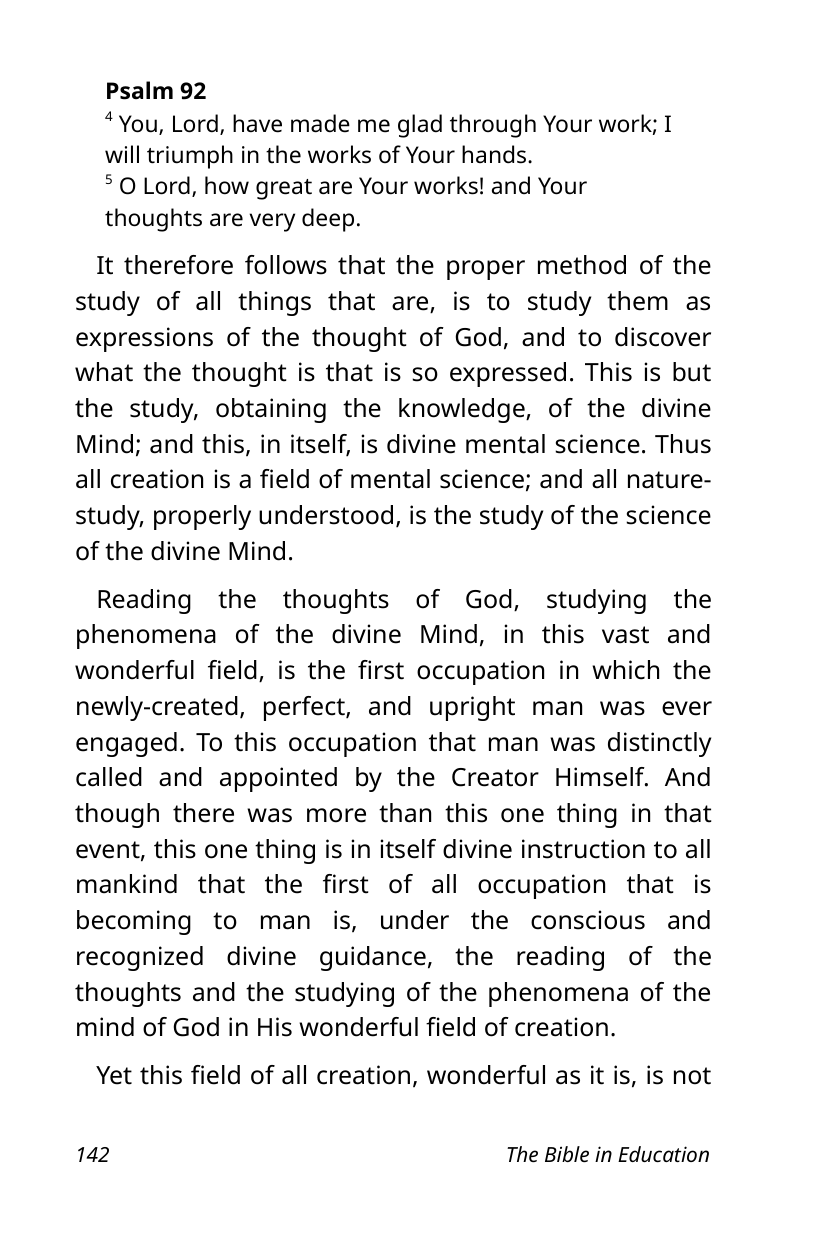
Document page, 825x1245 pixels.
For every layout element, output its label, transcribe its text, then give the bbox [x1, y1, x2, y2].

text 5 O Lord, how great are Your works! and Your thoughts are very deep. [105, 170, 682, 233]
text 4 You, Lord, have made me glad through Your work; I will triumph in the works of Your hands. [105, 108, 682, 170]
text Psalm 92 [105, 75, 712, 106]
text Yet this field of all creation, wonderful as it is, is not [75, 1058, 712, 1092]
text It therefore follows that the proper method of the study of all things that are, is to study them as expressions of the thought of God, and to discover what the thought is that is so expressed. This is but the study, obtaining the knowledge, of the divine Mind; and this, in itself, is divine mental science. Thus all creation is a field of mental science; and all nature-study, properly understood, is the study of the science of the divine Mind. [75, 248, 712, 568]
text Reading the thoughts of God, studying the phenomena of the divine Mind, in this vast and wonderful field, is the first occupation in which the newly-created, perfect, and upright man was ever engaged. To this occupation that man was distinctly called and appointed by the Creator Himself. And though there was more than this one thing in that event, this one thing is in itself divine instruction to all mankind that the first of all occupation that is becoming to man is, under the conscious and recognized divine guidance, the reading of the thoughts and the studying of the phenomena of the mind of God in His wonderful field of creation. [75, 581, 712, 1044]
